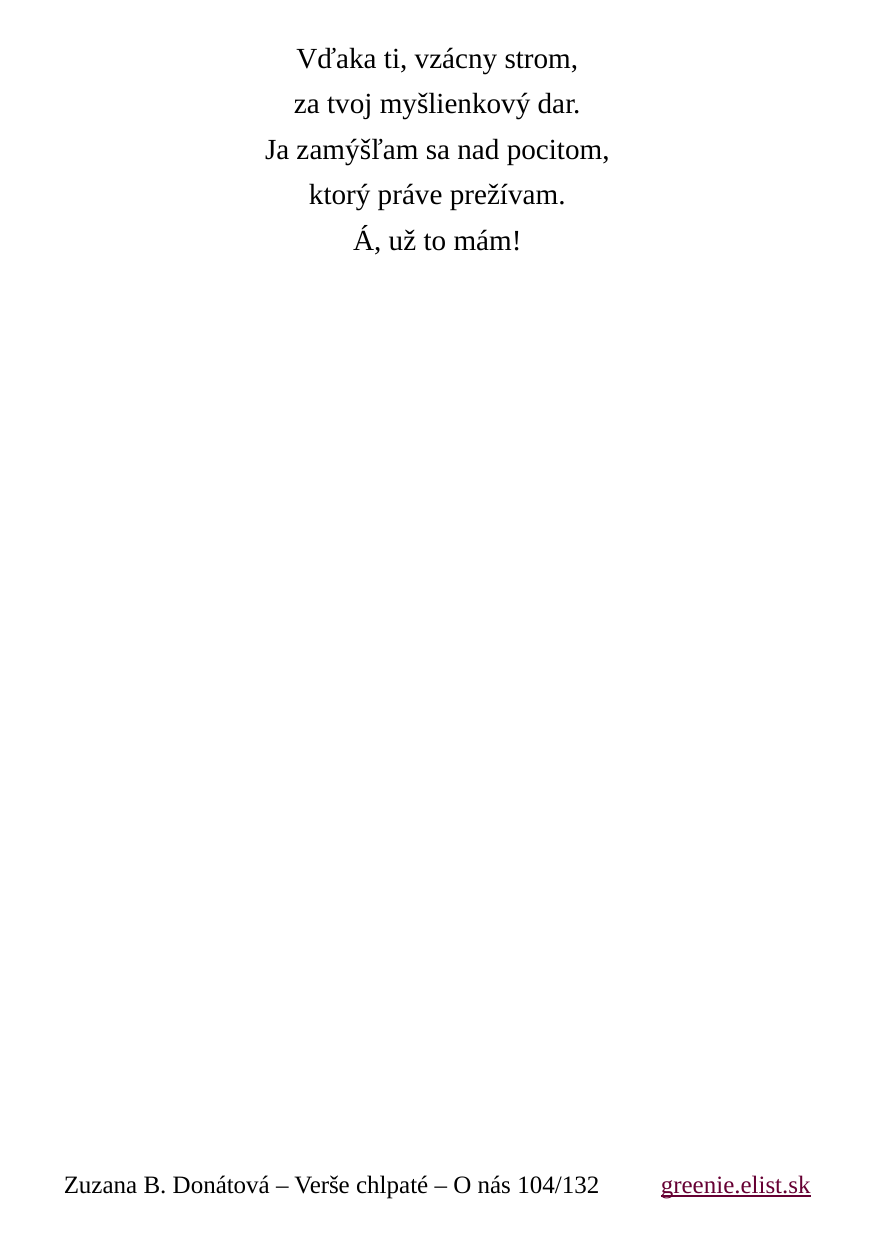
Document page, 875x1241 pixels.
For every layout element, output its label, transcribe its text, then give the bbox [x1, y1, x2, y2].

text Vďaka ti, vzácny strom, [41, 41, 833, 75]
text za tvoj myšlienkový dar. [41, 87, 833, 120]
text Á, už to mám! [41, 223, 833, 256]
text Ja zamýšľam sa nad pocitom, [41, 132, 833, 166]
text ktorý práve prežívam. [41, 177, 833, 211]
